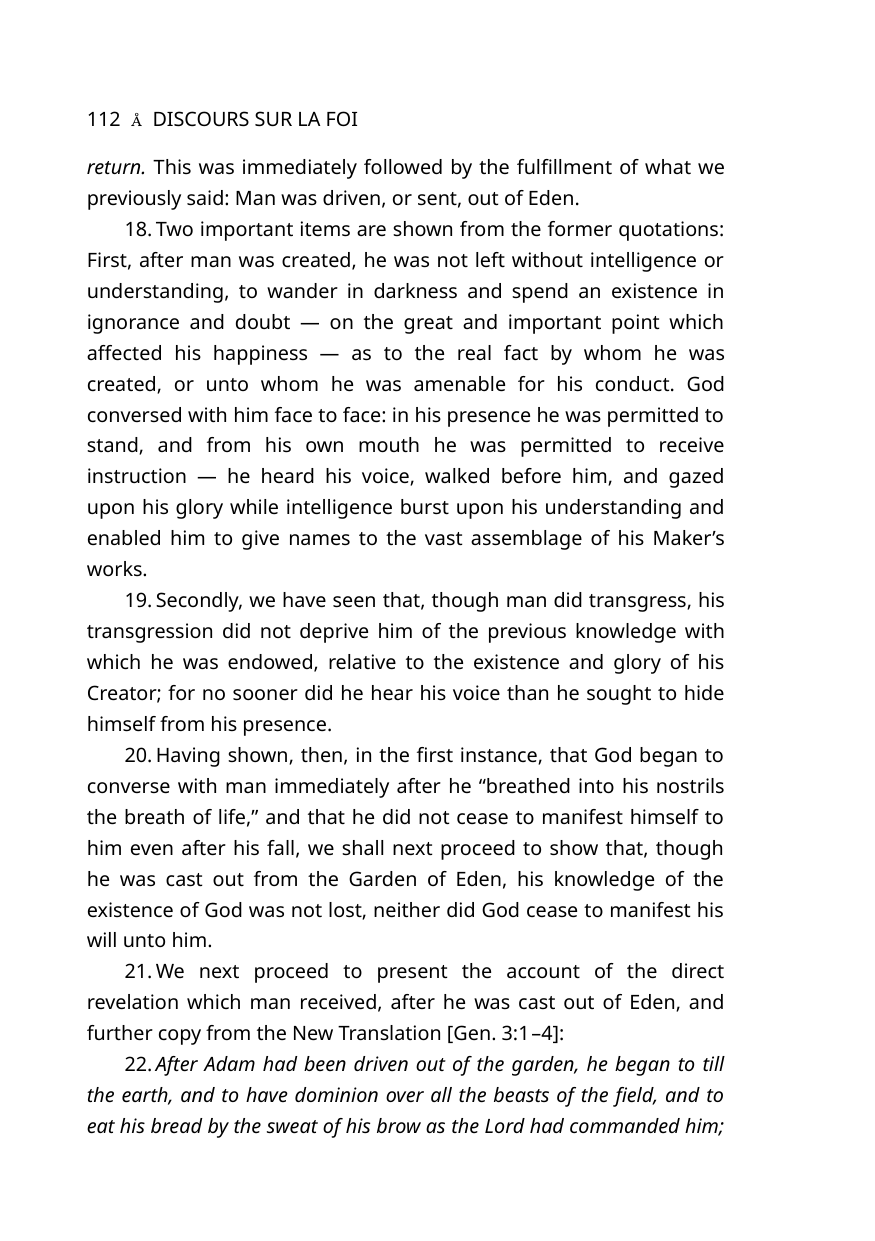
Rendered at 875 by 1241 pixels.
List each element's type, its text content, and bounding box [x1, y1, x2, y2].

text 18. Two important items are shown from the former quotations: First, after man was created, he was not left without intelligence or understanding, to wander in darkness and spend an existence in ignorance and doubt — on the great and important point which affected his happiness — as to the real fact by whom he was created, or unto whom he was amenable for his conduct. God conversed with him face to face: in his presence he was permitted to stand, and from his own mouth he was permitted to receive instruction — he heard his voice, walked before him, and gazed upon his glory while intelligence burst upon his understanding and enabled him to give names to the vast assemblage of his Maker’s works. [87, 215, 725, 582]
text return. This was immediately followed by the fulfillment of what we previously said: Man was driven, or sent, out of Eden. [87, 153, 725, 211]
text 20. Having shown, then, in the first instance, that God began to converse with man immediately after he “breathed into his nostrils the breath of life,” and that he did not cease to manifest himself to him even after his fall, we shall next proceed to show that, though he was cast out from the Garden of Eden, his knowledge of the existence of God was not lost, neither did God cease to manifest his will unto him. [87, 741, 725, 954]
text 19. Secondly, we have seen that, though man did transgress, his transgression did not deprive him of the previous knowledge with which he was endowed, relative to the existence and glory of his Creator; for no sooner did he hear his voice than he sought to hide himself from his presence. [87, 586, 725, 737]
text 22. After Adam had been driven out of the garden, he began to till the earth, and to have dominion over all the beasts of the field, and to eat his bread by the sweat of his brow as the Lord had commanded him; [87, 1051, 725, 1139]
text 21. We next proceed to present the account of the direct revelation which man received, after he was cast out of Eden, and further copy from the New Translation [Gen. 3:1 –4]: [87, 958, 725, 1047]
